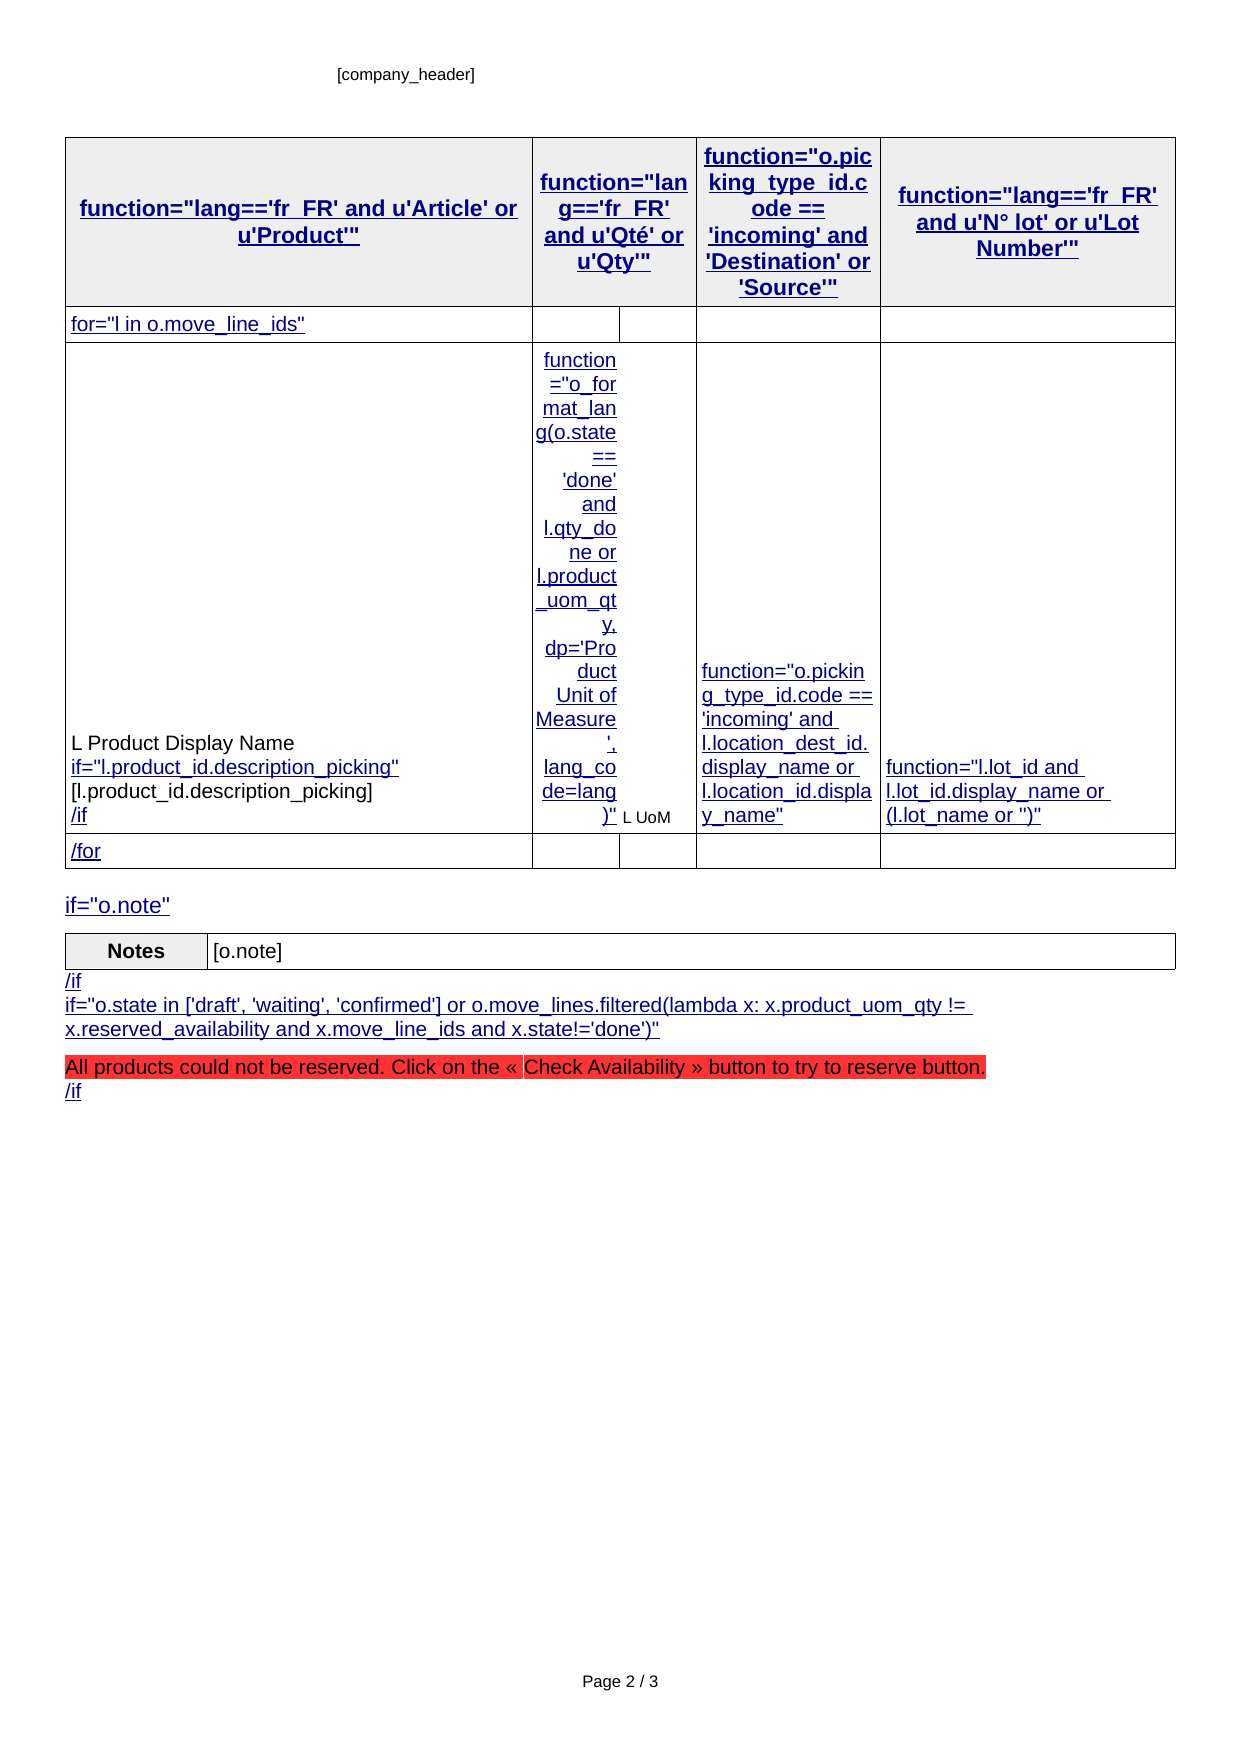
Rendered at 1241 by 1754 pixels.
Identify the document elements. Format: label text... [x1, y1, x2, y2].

text if="o.note" [65, 892, 1175, 919]
text /if [65, 1079, 1175, 1103]
table_cell [697, 834, 880, 868]
table_cell [533, 834, 619, 868]
text /if [65, 970, 1175, 993]
table_header Notes [66, 934, 207, 968]
table_header function="o.picking_type_id.code == 'incoming' and 'Destination' or 'Source'" [697, 138, 880, 306]
text if="o.state in ['draft', 'waiting', 'confirmed'] or o.move_lines.filtered(lambda x: x.product_uom_qty != x.reserved_availability and x.move_line_ids and x.state!='done')" [65, 993, 1175, 1041]
table_cell [881, 307, 1175, 342]
table_cell [620, 834, 696, 868]
table_cell [697, 307, 880, 342]
table_cell L UoM [619, 343, 696, 833]
table_cell L Product Display Name if="l.product_id.description_picking" [l.product_id.description_picking] /if [66, 343, 532, 833]
table_header function="lang=='fr_FR' and u'N° lot' or u'Lot Number'" [881, 138, 1175, 306]
table_header function="lang=='fr_FR' and u'Qté' or u'Qty'" [533, 138, 696, 306]
table_header function="lang=='fr_FR' and u'Article' or u'Product'" [66, 138, 532, 306]
table_header [o.note] [208, 934, 1175, 968]
table_cell function="o.picking_type_id.code == 'incoming' and l.location_dest_id.display_name or l.location_id.display_name" [697, 343, 880, 833]
table_cell [881, 834, 1175, 868]
table_cell function="o_format_lang(o.state == 'done' and l.qty_done or l.product_uom_qty, dp='Product Unit of Measure', lang_code=lang)" [533, 343, 619, 833]
table_cell function="l.lot_id and l.lot_id.display_name or (l.lot_name or '')" [881, 343, 1175, 833]
table_cell /for [66, 834, 532, 868]
table_cell [533, 307, 619, 342]
table_cell for="l in o.move_line_ids" [66, 307, 532, 342]
table_cell [620, 307, 696, 342]
text All products could not be reserved. Click on the « Check Availability » button to try to reserve button. [65, 1055, 1175, 1079]
